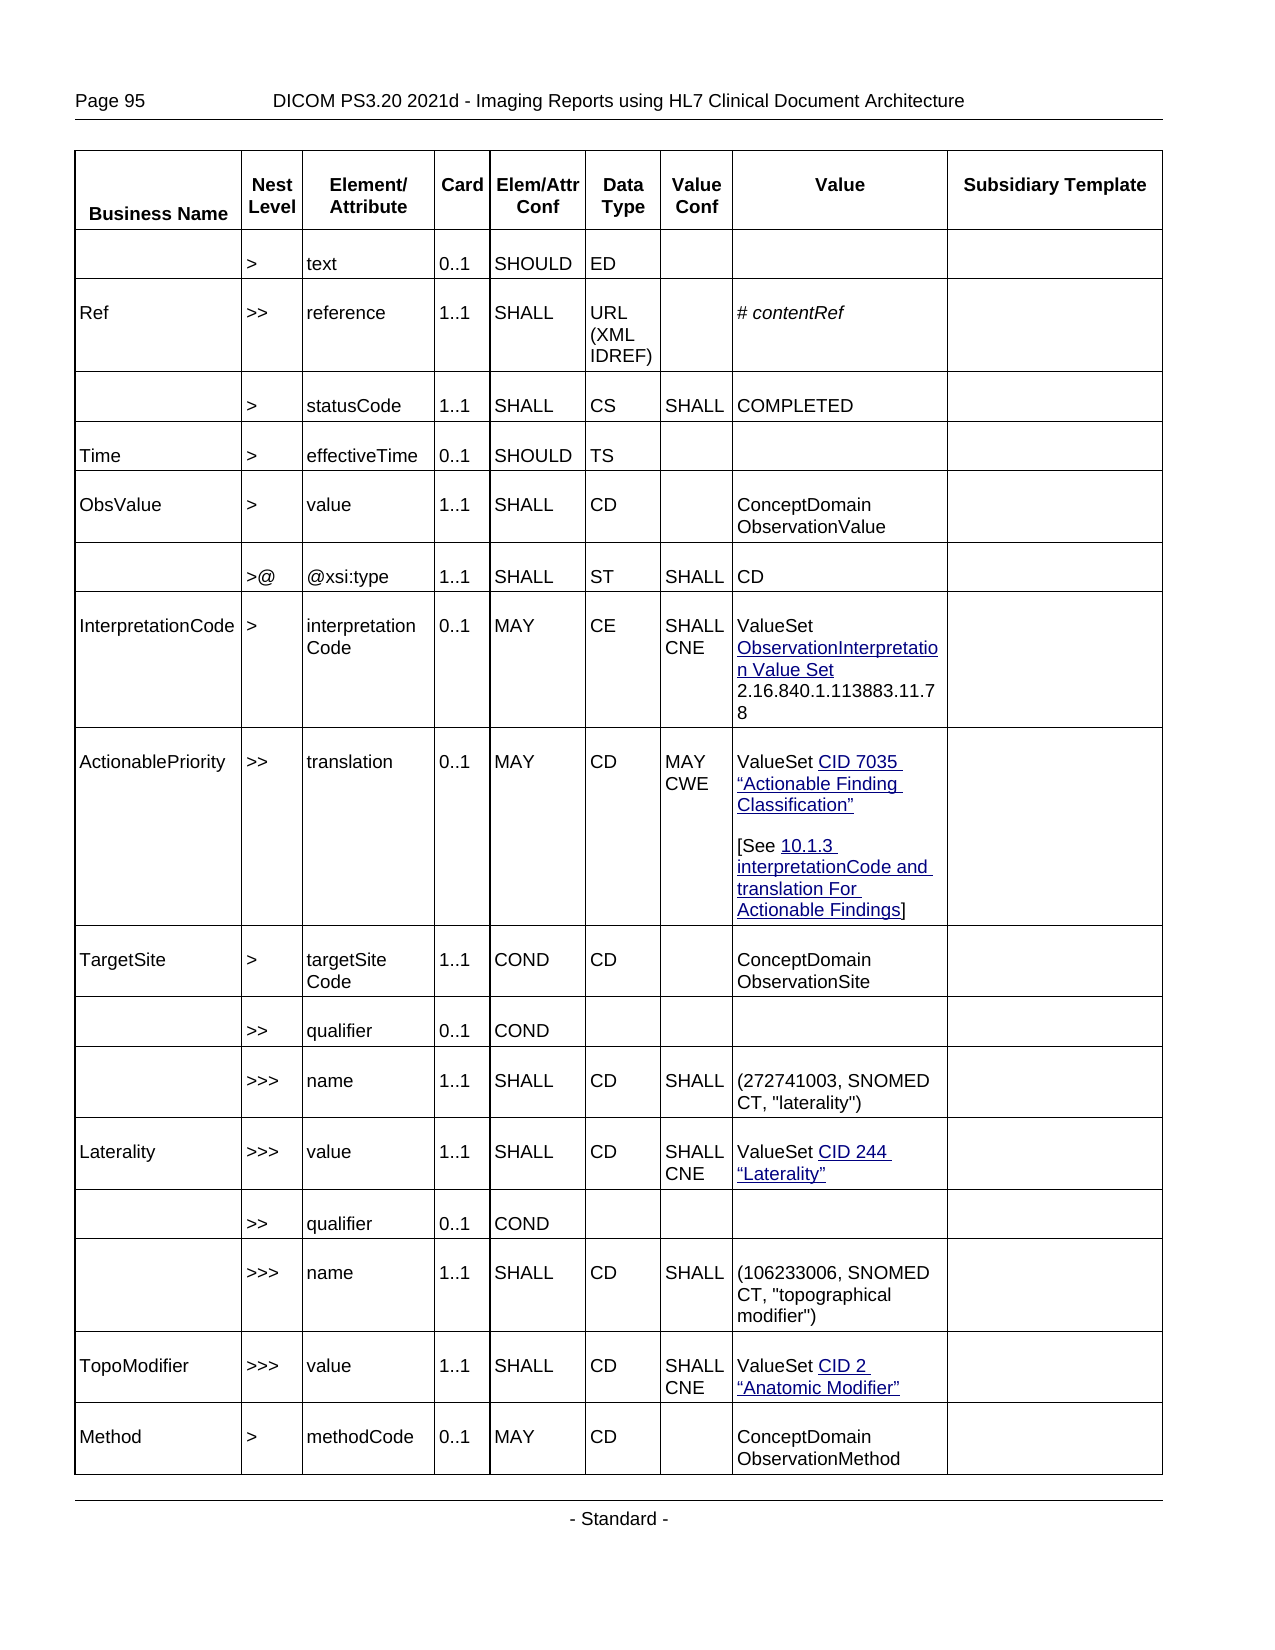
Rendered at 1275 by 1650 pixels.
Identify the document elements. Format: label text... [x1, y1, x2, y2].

table_cell 1..1 [435, 1332, 489, 1402]
table_cell 0..1 [435, 230, 489, 278]
table_cell SHALL [491, 471, 585, 542]
table_cell CD [586, 926, 660, 996]
table_cell [586, 997, 660, 1046]
table_cell 0..1 [435, 592, 489, 727]
table_cell [661, 1403, 732, 1473]
table_cell [948, 372, 1162, 421]
table_cell # content​Ref [733, 279, 947, 371]
table_cell CD [586, 1047, 660, 1117]
table_cell status​Code [303, 372, 434, 421]
table_cell Interpretation​Code [76, 592, 241, 727]
table_cell COND [491, 926, 585, 996]
table_cell SHALL [491, 1047, 585, 1117]
table_cell [661, 279, 732, 371]
table_cell [76, 1047, 241, 1117]
table_cell 0..1 [435, 1190, 489, 1238]
table_cell translation [303, 728, 434, 925]
table_cell SHALL [491, 372, 585, 421]
table_cell >> [242, 728, 302, 925]
table_cell >>> [242, 1332, 302, 1402]
table_cell 1..1 [435, 1118, 489, 1188]
table_cell 0..1 [435, 1403, 489, 1473]
table_cell >>> [242, 1239, 302, 1331]
table_cell MAY [491, 1403, 585, 1473]
table_cell COMPLETED [733, 372, 947, 421]
table_cell [733, 230, 947, 278]
table_cell >> [242, 1190, 302, 1238]
table_cell [948, 543, 1162, 591]
table_cell [76, 1239, 241, 1331]
table_cell > [242, 592, 302, 727]
table_cell [948, 1047, 1162, 1117]
table_cell [948, 1239, 1162, 1331]
table_cell 1..1 [435, 926, 489, 996]
table_cell > [242, 230, 302, 278]
table_cell 1..1 [435, 471, 489, 542]
table_cell SHALL [491, 1239, 585, 1331]
table_cell [948, 926, 1162, 996]
table_cell SHALL CNE [661, 1118, 732, 1188]
table_cell >> [242, 279, 302, 371]
table_cell SHALL [491, 543, 585, 591]
table_cell SHALL CNE [661, 592, 732, 727]
table_cell CD [586, 728, 660, 925]
table_cell CD [586, 1239, 660, 1331]
table_cell Concept​Domain ObservationSite [733, 926, 947, 996]
table_cell Target​Site [76, 926, 241, 996]
table_header Subsidiary Template [948, 151, 1162, 228]
table_cell 0..1 [435, 997, 489, 1046]
table_cell COND [491, 1190, 585, 1238]
table_cell [948, 230, 1162, 278]
table_cell @xsi:type [303, 543, 434, 591]
table_cell >@ [242, 543, 302, 591]
table_cell Obs​Value [76, 471, 241, 542]
table_header Business Name [76, 151, 241, 228]
table_cell SHALL CNE [661, 1332, 732, 1402]
table_cell CS [586, 372, 660, 421]
table_cell SHALL [491, 279, 585, 371]
table_cell URL (XML IDREF) [586, 279, 660, 371]
table_cell method​Code [303, 1403, 434, 1473]
table_cell > [242, 372, 302, 421]
table_cell [948, 279, 1162, 371]
table_cell reference [303, 279, 434, 371]
table_cell ValueSet CID 7035 “Actionable Finding Classification” [See 10.1.3 interpretationCode and translation For Actionable Findings] [733, 728, 947, 925]
table_cell name [303, 1047, 434, 1117]
table_cell 1..1 [435, 279, 489, 371]
table_cell [733, 997, 947, 1046]
table_cell [586, 1190, 660, 1238]
table_cell [661, 1190, 732, 1238]
table_cell [76, 543, 241, 591]
table_cell [948, 997, 1162, 1046]
table_header Element/​Attribute [303, 151, 434, 228]
table_cell [661, 997, 732, 1046]
table_cell > [242, 422, 302, 470]
table_cell qualifier [303, 997, 434, 1046]
table_cell MAY [491, 728, 585, 925]
table_cell ED [586, 230, 660, 278]
table_cell [948, 1403, 1162, 1473]
table_cell (272741003, SNOMED CT, "laterality") [733, 1047, 947, 1117]
table_cell qualifier [303, 1190, 434, 1238]
table_cell Laterality [76, 1118, 241, 1188]
table_header Value [733, 151, 947, 228]
table_cell SHALL [661, 372, 732, 421]
table_cell Concept​Domain ObservationValue [733, 471, 947, 542]
table_cell [733, 422, 947, 470]
table_cell [76, 1190, 241, 1238]
table_header Elem/Attr Conf [491, 151, 585, 228]
table_cell 0..1 [435, 728, 489, 925]
table_cell COND [491, 997, 585, 1046]
table_cell [948, 1332, 1162, 1402]
table_cell [948, 471, 1162, 542]
table_header Nest Level [242, 151, 302, 228]
table_cell MAY CWE [661, 728, 732, 925]
table_header Card [435, 151, 489, 228]
table_cell > [242, 1403, 302, 1473]
table_cell (106233006, SNOMED CT, "topographical modifier") [733, 1239, 947, 1331]
table_cell TS [586, 422, 660, 470]
table_cell > [242, 471, 302, 542]
table_cell >> [242, 997, 302, 1046]
table_cell Topo​Modifier [76, 1332, 241, 1402]
table_cell SHALL [661, 1239, 732, 1331]
table_cell CD [586, 1332, 660, 1402]
table_cell [948, 1118, 1162, 1188]
table_cell [661, 471, 732, 542]
table_cell value [303, 1332, 434, 1402]
table_cell 1..1 [435, 372, 489, 421]
table_cell ValueSet ObservationInterpretation Value Set 2.16.840.1.113883.11.78 [733, 592, 947, 727]
table_cell CD [733, 543, 947, 591]
table_cell ValueSet CID 2 “Anatomic Modifier” [733, 1332, 947, 1402]
table_cell 1..1 [435, 1239, 489, 1331]
table_cell >>> [242, 1118, 302, 1188]
table_cell SHALL [661, 543, 732, 591]
table_cell Method [76, 1403, 241, 1473]
table_cell text [303, 230, 434, 278]
table_cell interpretation​Code [303, 592, 434, 727]
table_cell SHOULD [491, 230, 585, 278]
table_cell CE [586, 592, 660, 727]
table_cell SHALL [661, 1047, 732, 1117]
table_cell [661, 926, 732, 996]
table_cell SHOULD [491, 422, 585, 470]
table_cell [733, 1190, 947, 1238]
table_cell [76, 997, 241, 1046]
table_cell 0..1 [435, 422, 489, 470]
table_cell >>> [242, 1047, 302, 1117]
table_cell CD [586, 1118, 660, 1188]
table_cell effective​Time [303, 422, 434, 470]
table_cell [76, 372, 241, 421]
table_cell ValueSet CID 244 “Laterality” [733, 1118, 947, 1188]
table_cell [948, 728, 1162, 925]
table_cell name [303, 1239, 434, 1331]
table_cell [948, 422, 1162, 470]
table_cell ST [586, 543, 660, 591]
table_cell SHALL [491, 1332, 585, 1402]
table_cell > [242, 926, 302, 996]
table_cell [661, 422, 732, 470]
table_cell [948, 592, 1162, 727]
table_cell Actionable​Priority [76, 728, 241, 925]
table_cell CD [586, 1403, 660, 1473]
table_cell Time [76, 422, 241, 470]
table_cell value [303, 471, 434, 542]
table_cell 1..1 [435, 543, 489, 591]
table_cell MAY [491, 592, 585, 727]
table_cell CD [586, 471, 660, 542]
table_cell target​Site​Code [303, 926, 434, 996]
table_header Value Conf [661, 151, 732, 228]
table_cell Concept​Domain ObservationMethod [733, 1403, 947, 1473]
table_cell SHALL [491, 1118, 585, 1188]
table_cell value [303, 1118, 434, 1188]
table_cell [948, 1190, 1162, 1238]
table_header Data Type [586, 151, 660, 228]
table_cell [661, 230, 732, 278]
table_cell 1..1 [435, 1047, 489, 1117]
table_cell Ref [76, 279, 241, 371]
table_cell [76, 230, 241, 278]
